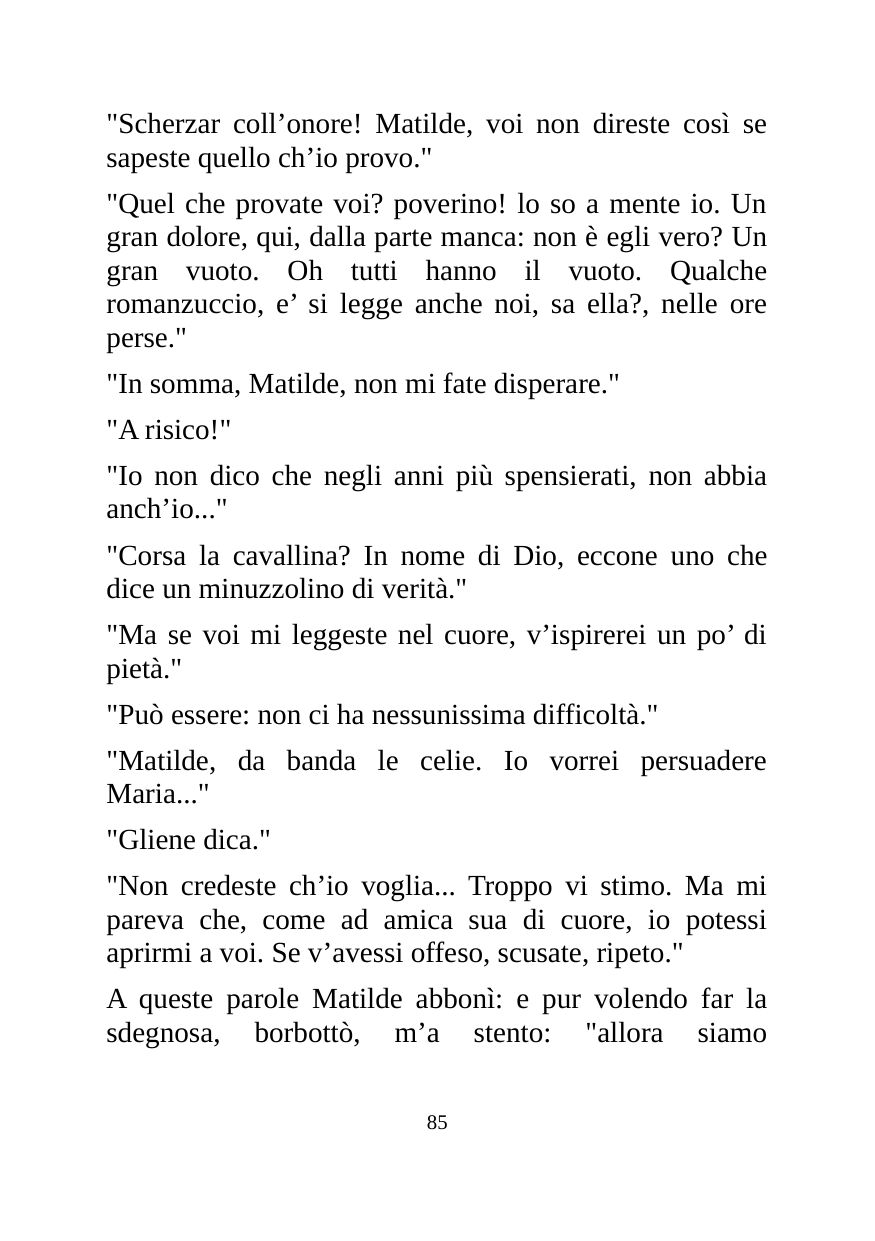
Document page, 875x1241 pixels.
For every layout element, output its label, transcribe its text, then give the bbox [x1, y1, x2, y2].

text A queste parole Matilde abbonì: e pur volendo far la sdegnosa, borbottò, m’a stento: "allora siamo [106, 982, 768, 1049]
text "Gliene dica." [106, 822, 768, 856]
text "Matilde, da banda le celie. Io vorrei persuadere Maria..." [106, 743, 768, 810]
text "In somma, Matilde, non mi fate disperare." [106, 366, 768, 399]
text "Corsa la cavallina? In nome di Dio, eccone uno che dice un minuzzolino di verità." [106, 538, 768, 605]
text "Ma se voi mi leggeste nel cuore, v’ispirerei un po’ di pietà." [106, 617, 768, 684]
text "Scherzar coll’onore! Matilde, voi non direste così se sapeste quello ch’io provo." [106, 106, 768, 173]
text "Quel che provate voi? poverino! lo so a mente io. Un gran dolore, qui, dalla parte manca: non è egli vero? Un gran vuoto. Oh tutti hanno il vuoto. Qualche romanzuccio, e’ si legge anche noi, sa ella?, nelle ore perse." [106, 186, 768, 353]
text "Può essere: non ci ha nessunissima difficoltà." [106, 697, 768, 730]
text "A risico!" [106, 412, 768, 446]
text "Io non dico che negli anni più spensierati, non abbia anch’io..." [106, 458, 768, 525]
text "Non credeste ch’io voglia... Troppo vi stimo. Ma mi pareva che, come ad amica sua di cuore, io potessi aprirmi a voi. Se v’avessi offeso, scusate, ripeto." [106, 868, 768, 969]
